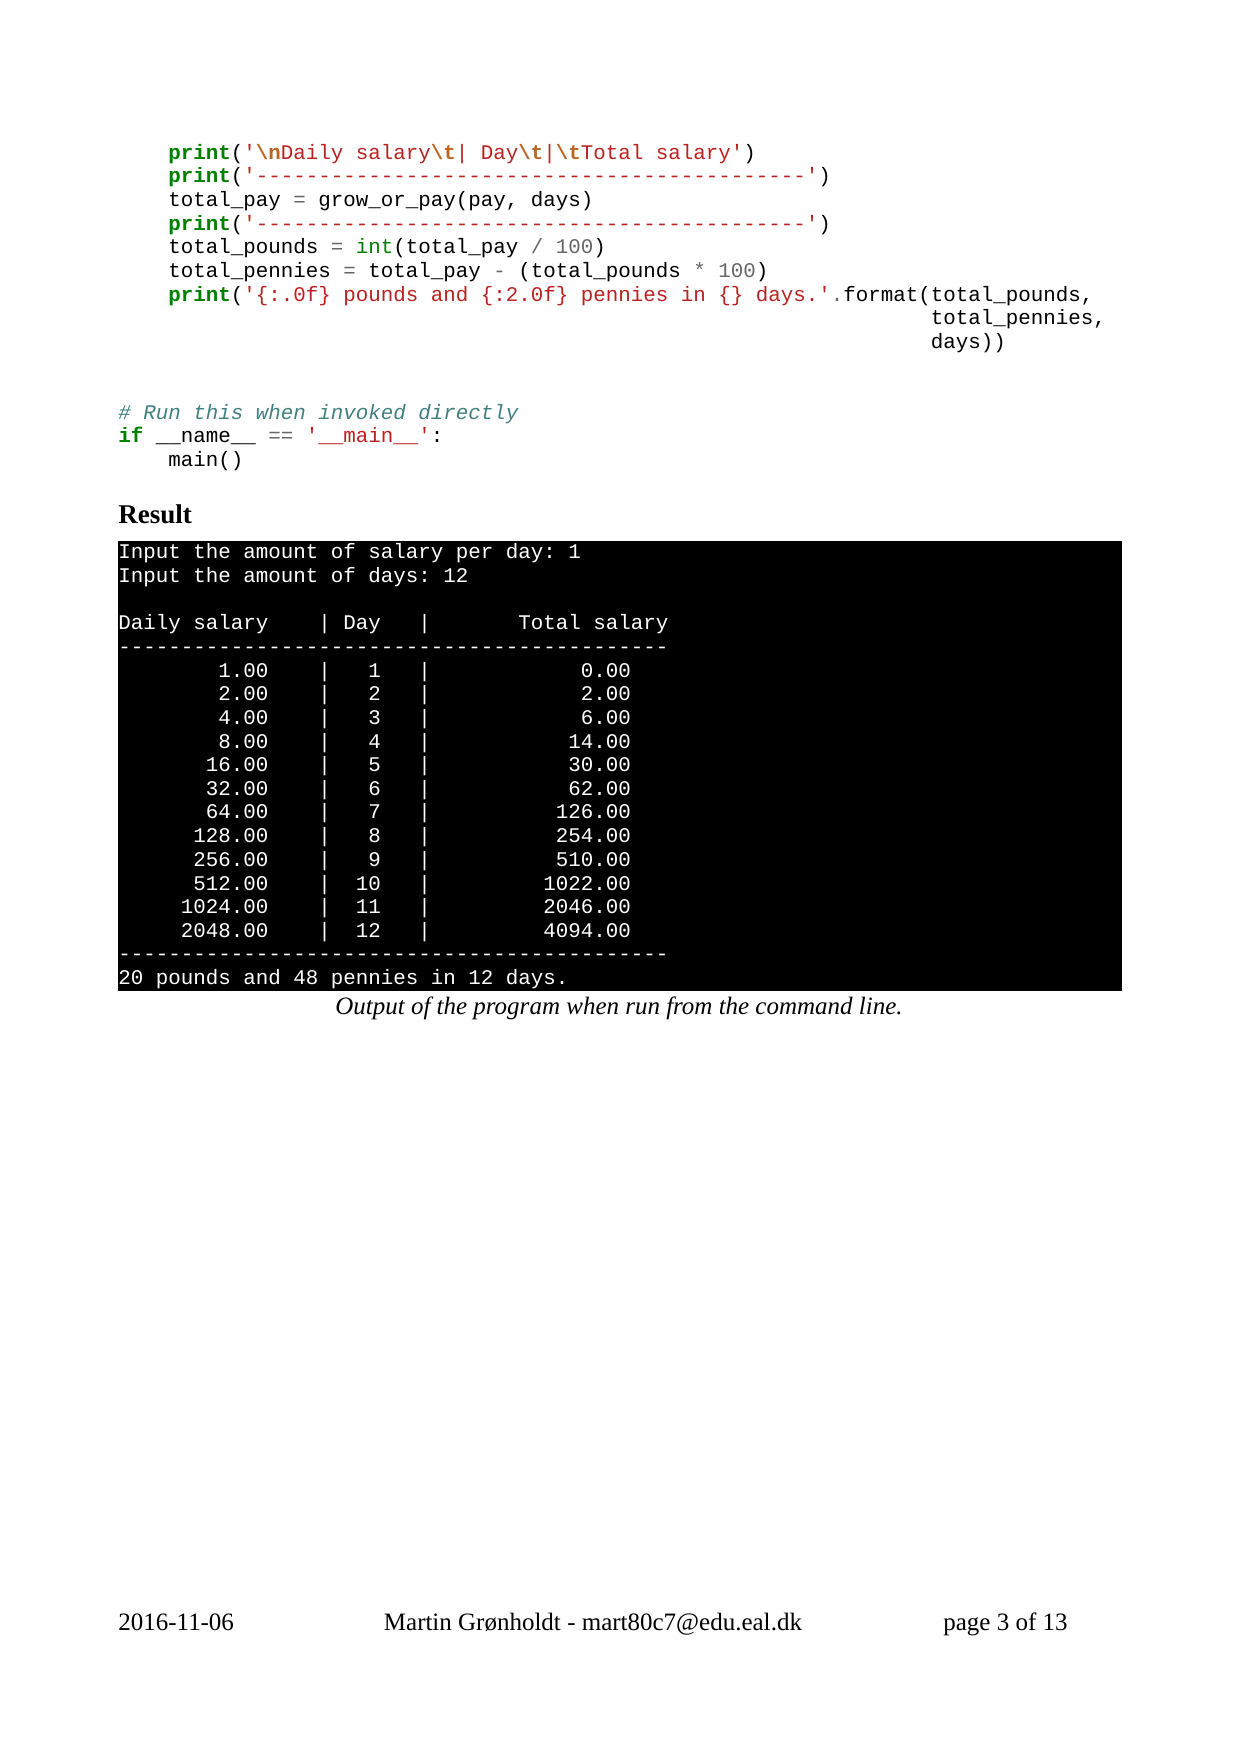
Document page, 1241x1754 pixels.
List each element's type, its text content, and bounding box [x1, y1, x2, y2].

text Output of the program when run from the command line. [118, 991, 1122, 1019]
text total_pay = grow_or_pay(pay, days) [118, 189, 1122, 213]
text 2.00 | 2 | 2.00 4.00 | 3 | 6.00 8.00 | 4 | 14.00 16.00 | 5 | 30.00 32.00 | 6 | 62.00 64.00 | 7 | 126.00 128.00 | 8 | 254.00 256.00 | 9 | 510.00 512.00 | 10 | 1022.00 1024.00 | 11 | 2046.00 2048.00 | 12 | 4094.00 -------------------------------------------- 20 pounds and 48 pennies in 12 days. [118, 683, 1122, 991]
text if __name__ == '__main__': [118, 426, 1122, 449]
text total_pounds = int(total_pay / 100) [118, 236, 1122, 260]
text days)) [118, 331, 1122, 354]
text print('\nDaily salary\t| Day\t|\tTotal salary') [118, 142, 1122, 165]
text Daily salary | Day | Total salary -------------------------------------------- [118, 589, 1122, 660]
text 1.00 | 1 | 0.00 [118, 660, 1122, 683]
text total_pennies, [118, 307, 1122, 331]
text print('--------------------------------------------') [118, 165, 1122, 189]
text Input the amount of salary per day: 1 Input the amount of days: 12 [118, 541, 1122, 589]
text print('--------------------------------------------') [118, 213, 1122, 236]
subtitle Result [118, 498, 1122, 529]
text main() [118, 449, 1122, 473]
text print('{:.0f} pounds and {:2.0f} pennies in {} days.'.format(total_pounds, [118, 284, 1122, 307]
text total_pennies = total_pay - (total_pounds * 100) [118, 260, 1122, 284]
text # Run this when invoked directly [118, 402, 1122, 426]
